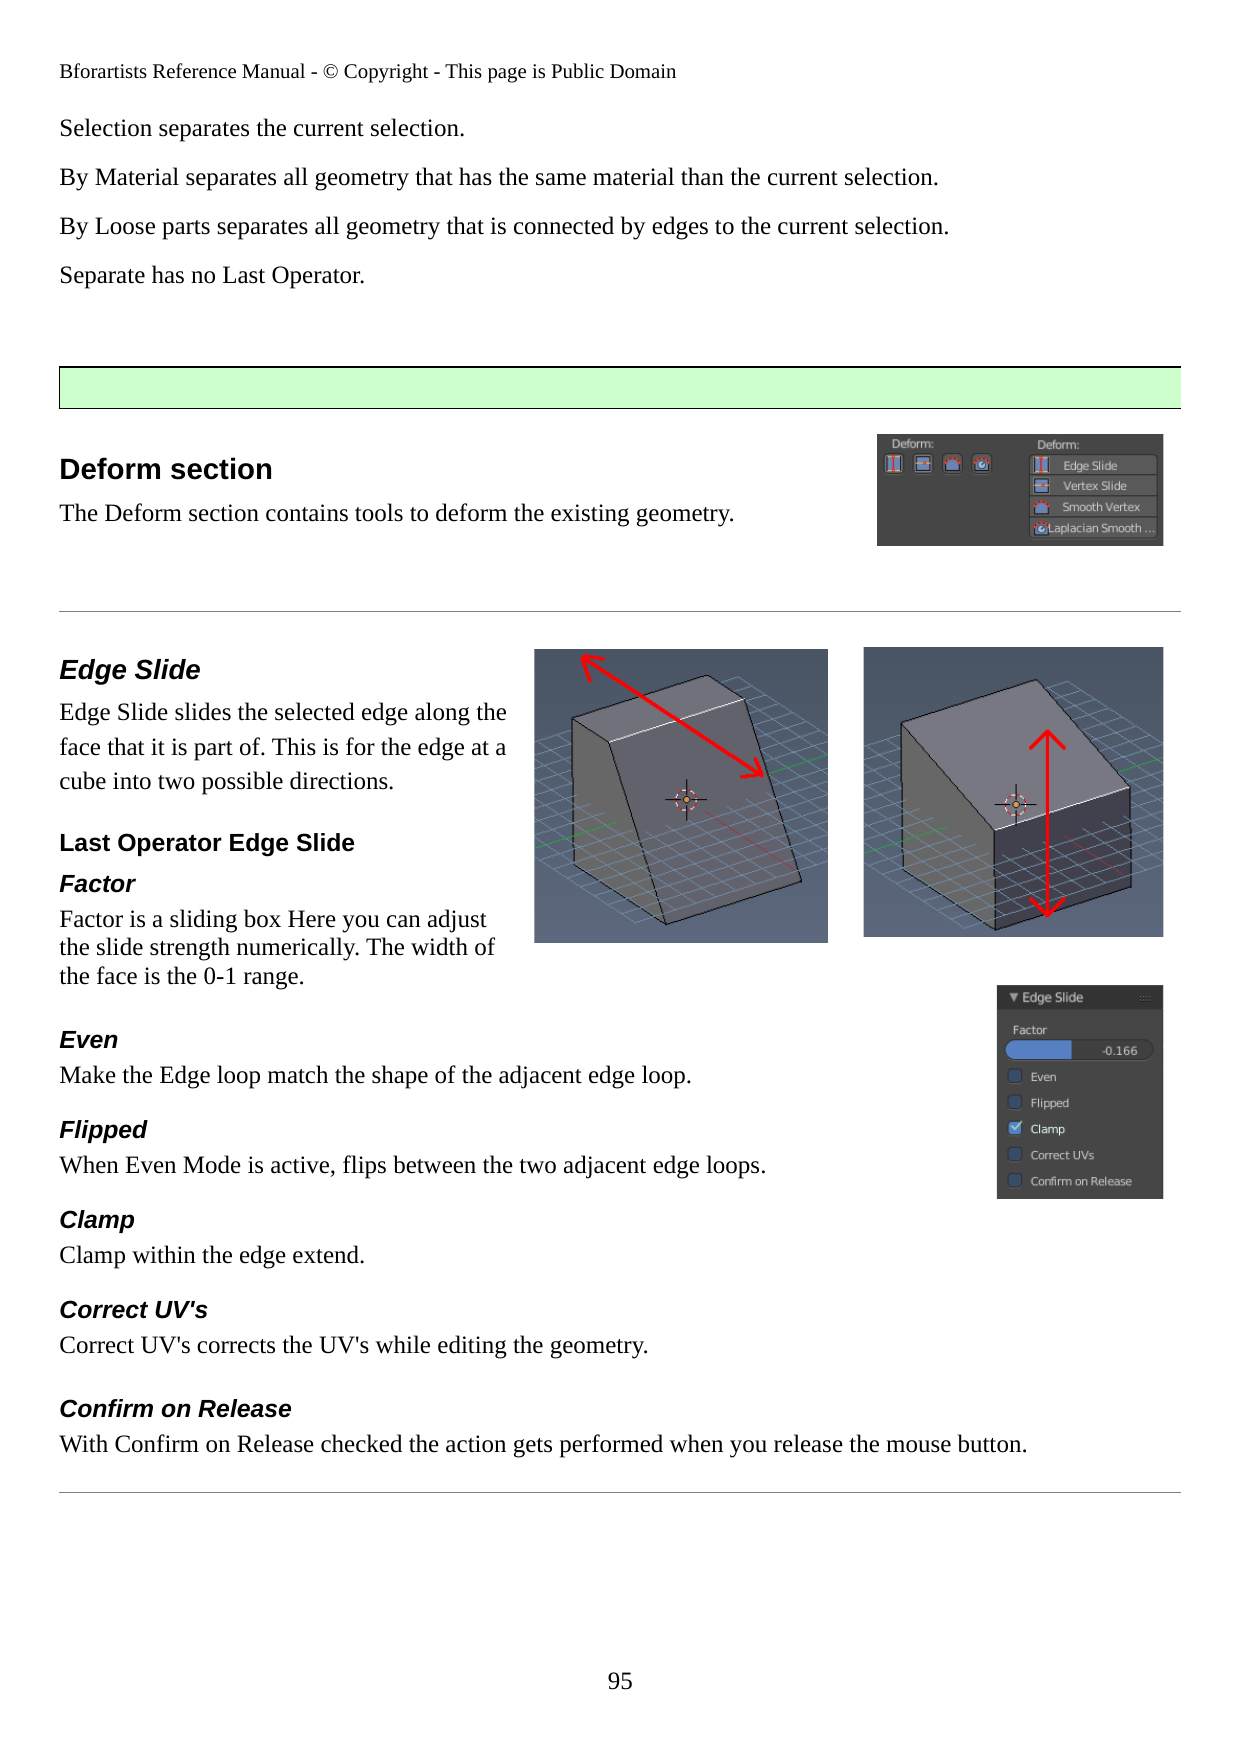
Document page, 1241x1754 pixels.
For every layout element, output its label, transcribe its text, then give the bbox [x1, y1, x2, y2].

text The Deform section contains tools to deform the existing geometry. [59, 498, 877, 527]
text Factor is a sliding box Here you can adjust the slide strength numerically. The width of the face is the 0-1 range. [59, 904, 1181, 990]
text With Confirm on Release checked the action gets performed when you release the mouse button. [59, 1429, 1181, 1457]
subtitle Deform section [59, 452, 877, 486]
table_header [60, 368, 1181, 408]
text [828, 697, 863, 795]
text Clamp within the edge extend. [59, 1240, 1181, 1269]
text Edge Slide slides the selected edge along the face that it is part of. This is for the edge at a cube into two possible directions. [59, 697, 534, 795]
subtitle [1164, 1115, 1181, 1144]
subtitle [828, 828, 863, 856]
text Separate has no Last Operator. [59, 260, 1181, 288]
subtitle [1164, 452, 1181, 486]
subtitle [1164, 653, 1181, 685]
subtitle Edge Slide [59, 653, 534, 685]
subtitle Even [59, 1025, 996, 1053]
picture [877, 434, 1164, 546]
subtitle Confirm on Release [59, 1394, 1181, 1422]
subtitle Correct UV's [59, 1295, 1181, 1324]
text By Loose parts separates all geometry that is connected by edges to the current selection. [59, 211, 1181, 239]
text Make the Edge loop match the shape of the adjacent edge loop. [59, 1060, 996, 1088]
text Selection separates the current selection. [59, 113, 1181, 141]
subtitle [828, 869, 863, 897]
picture [534, 649, 828, 943]
subtitle [1164, 869, 1181, 897]
subtitle Last Operator Edge Slide [59, 828, 534, 856]
text By Material separates all geometry that has the same material than the current selection. [59, 162, 1181, 190]
picture [863, 647, 1164, 937]
subtitle Flipped [59, 1115, 996, 1144]
subtitle [1164, 1025, 1181, 1053]
text Correct UV's corrects the UV's while editing the geometry. [59, 1330, 1181, 1359]
picture [996, 985, 1164, 1199]
subtitle Factor [59, 869, 534, 897]
subtitle Clamp [59, 1205, 1181, 1234]
text When Even Mode is active, flips between the two adjacent edge loops. [59, 1150, 996, 1179]
subtitle [828, 653, 863, 685]
